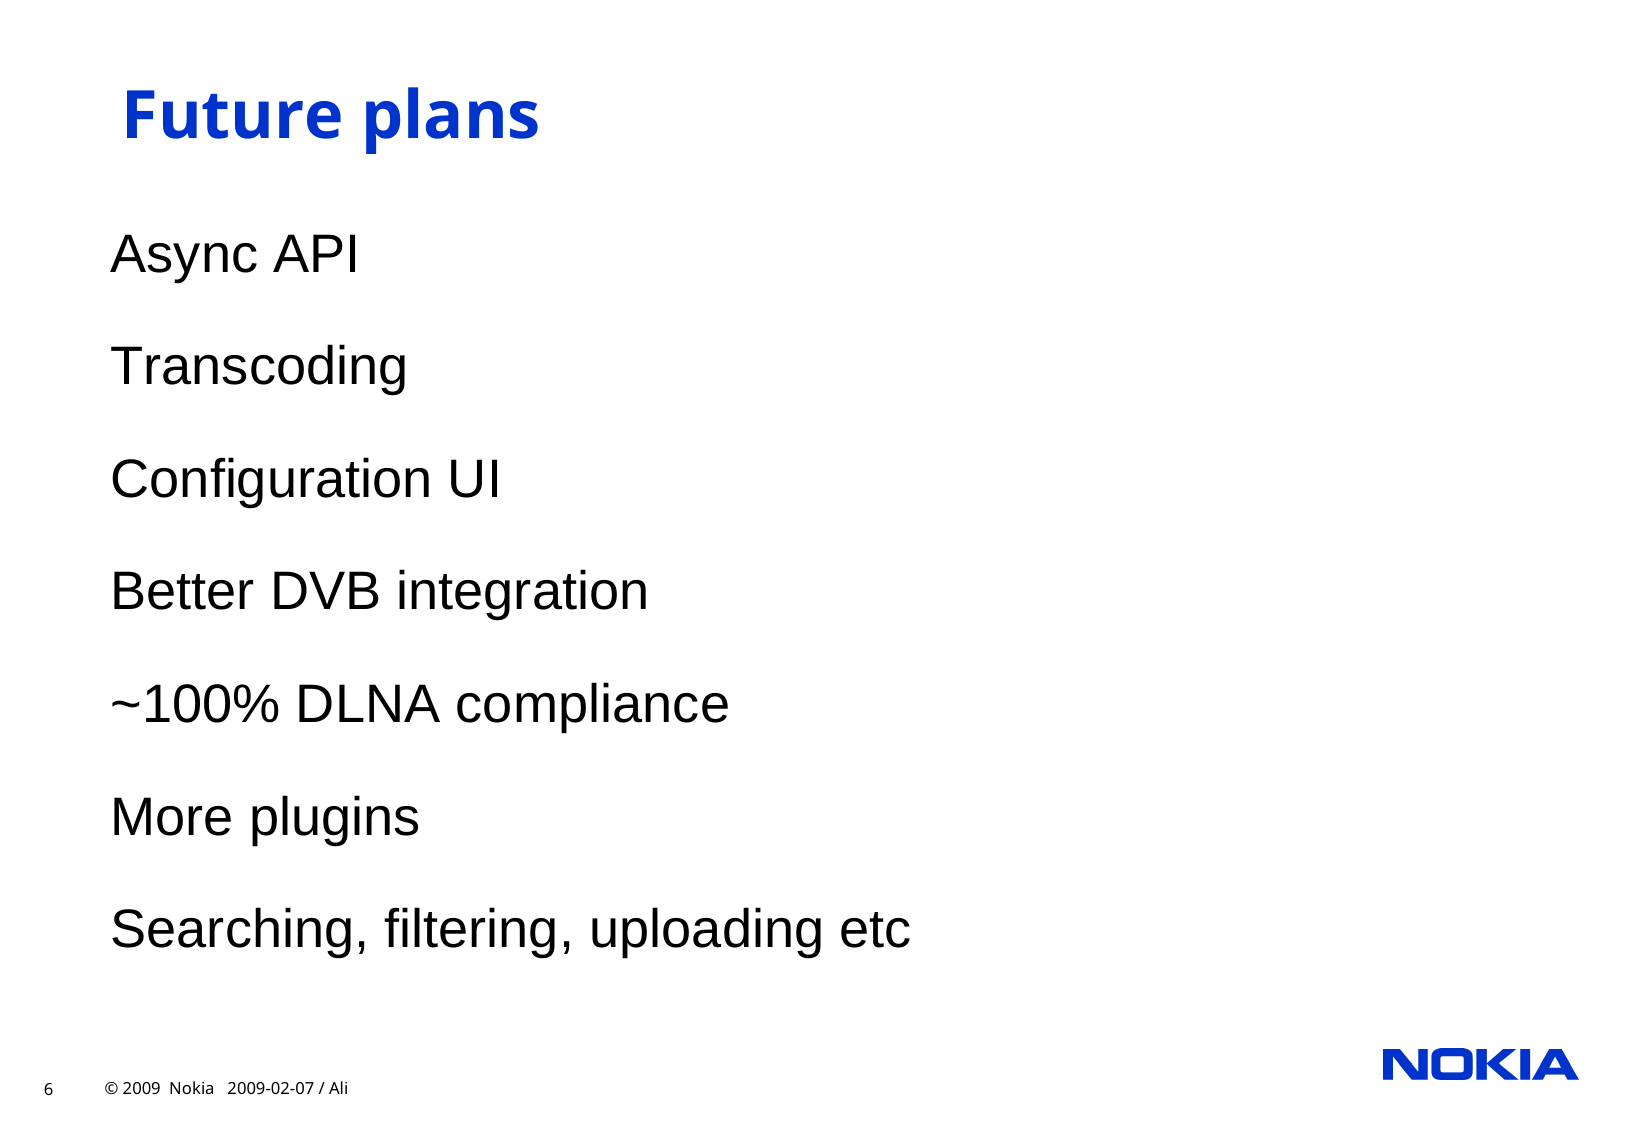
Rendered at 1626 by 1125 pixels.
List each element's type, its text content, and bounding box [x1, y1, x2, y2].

title Future plans [121, 37, 901, 188]
text_box Async API Transcoding Configuration UI Better DVB integration ~100% DLNA compliance More plugins Searching, filtering, uploading etc [75, 207, 1515, 945]
picture [1383, 1048, 1579, 1080]
